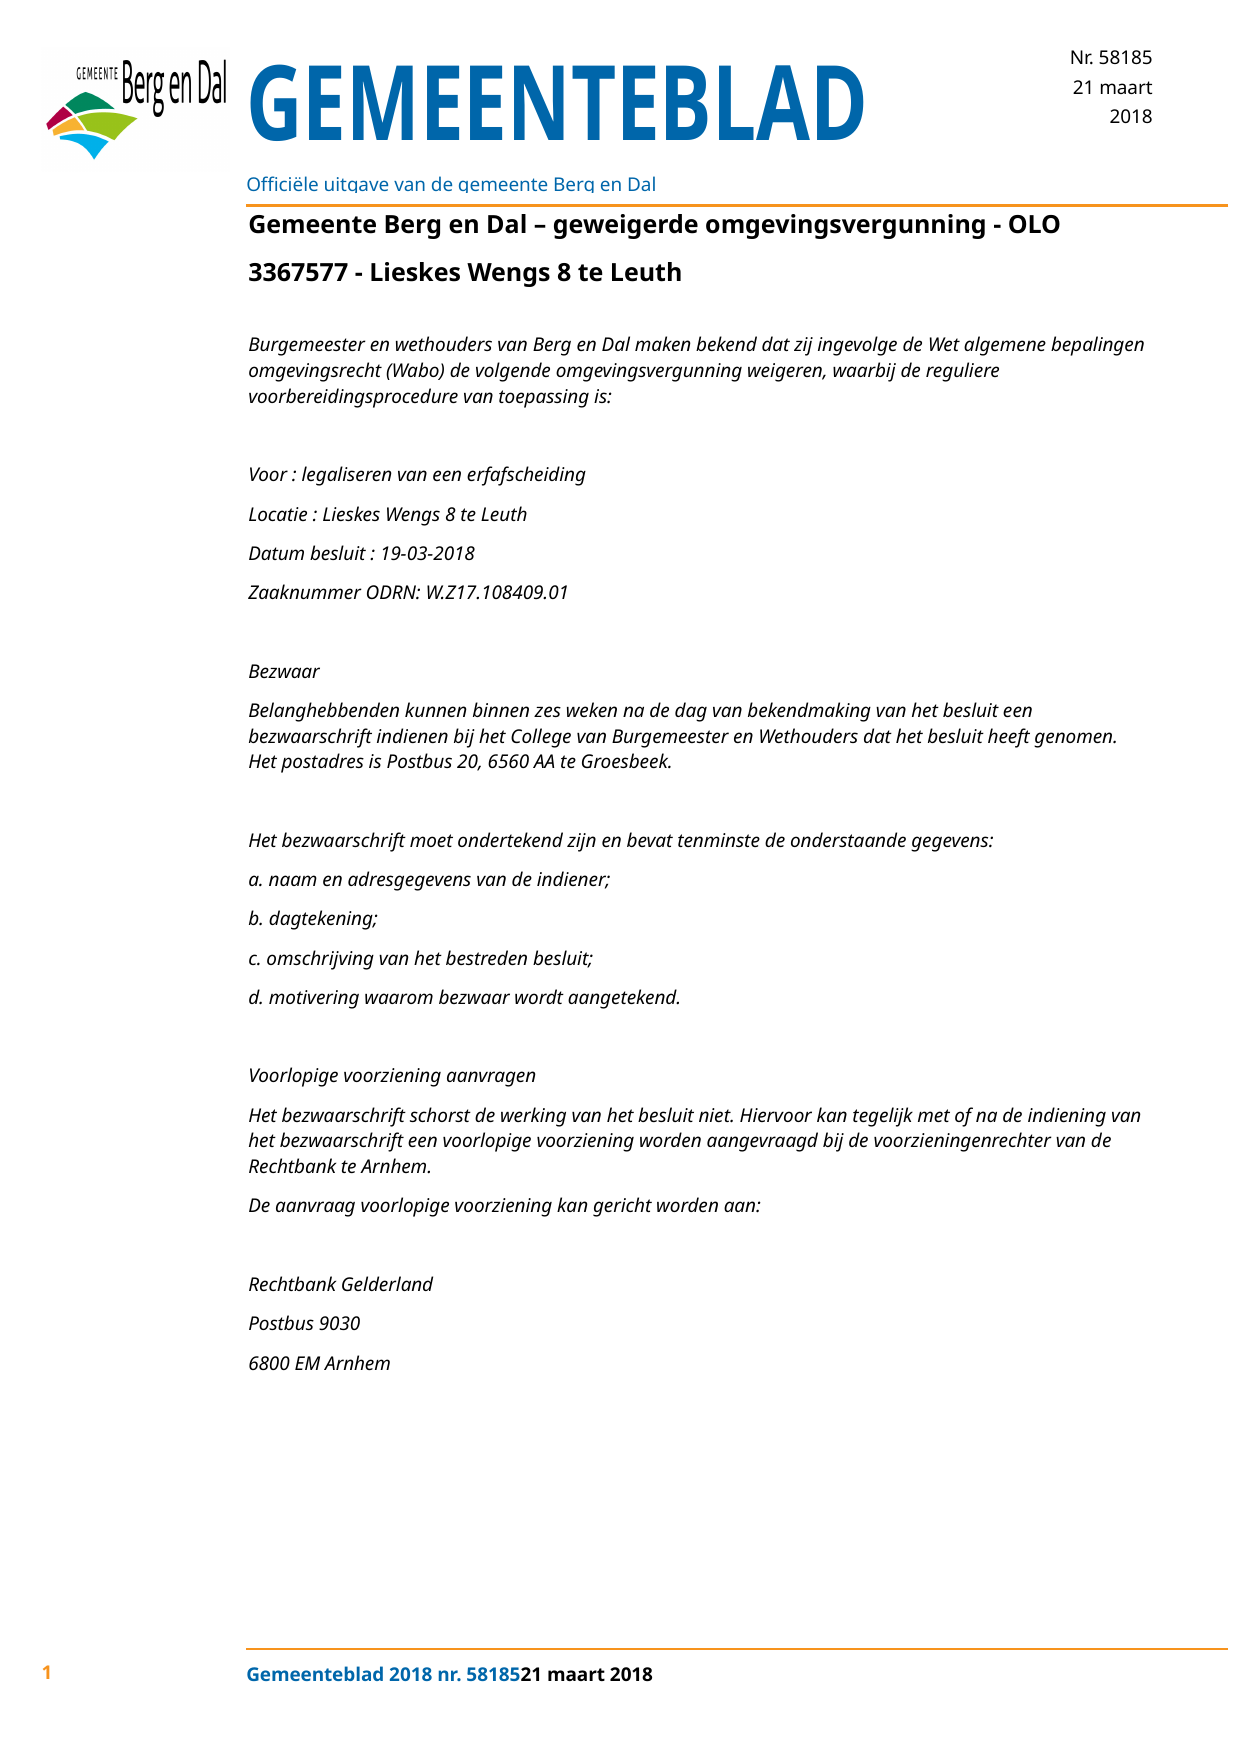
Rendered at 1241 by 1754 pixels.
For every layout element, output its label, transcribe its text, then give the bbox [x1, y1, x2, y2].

text Voor : legaliseren van een erfafscheiding [248, 461, 1152, 487]
text Zaaknummer ODRN: W.Z17.108409.01 [248, 579, 1152, 605]
picture [41, 47, 231, 172]
text Belanghebbenden kunnen binnen zes weken na de dag van bekendmaking van het besluit een bezwaarschrift indienen bij het College van Burgemeester en Wethouders dat het besluit heeft genomen. Het postadres is Postbus 20, 6560 AA te Groesbeek. [248, 697, 1152, 774]
text Bezwaar [248, 658, 1152, 683]
text De aanvraag voorlopige voorziening kan gericht worden aan: [248, 1193, 1152, 1218]
text Datum besluit : 19-03-2018 [248, 540, 1152, 566]
text a. naam en adresgegevens van de indiener; [248, 866, 1152, 892]
text Rechtbank Gelderland [248, 1271, 1152, 1297]
text Het bezwaarschrift schorst de werking van het besluit niet. Hiervoor kan tegelijk met of na de indiening van het bezwaarschrift een voorlopige voorziening worden aangevraagd bij de voorzieningenrechter van de Rechtbank te Arnhem. [248, 1102, 1152, 1179]
text Postbus 9030 [248, 1311, 1152, 1336]
text d. motivering waarom bezwaar wordt aangetekend. [248, 984, 1152, 1010]
text Burgemeester en wethouders van Berg en Dal maken bekend dat zij ingevolge de Wet algemene bepalingen omgevingsrecht (Wabo) de volgende omgevingsvergunning weigeren, waarbij de reguliere voorbereidingsprocedure van toepassing is: [248, 331, 1152, 409]
text Gemeente Berg en Dal – geweigerde omgevingsvergunning - OLO 3367577 - Lieskes Wengs 8 te Leuth [248, 207, 1152, 288]
text Locatie : Lieskes Wengs 8 te Leuth [248, 501, 1152, 526]
text b. dagtekening; [248, 906, 1152, 931]
text 6800 EM Arnhem [248, 1350, 1152, 1376]
text Voorlopige voorziening aanvragen [248, 1063, 1152, 1088]
text c. omschrijving van het bestreden besluit; [248, 945, 1152, 971]
text Het bezwaarschrift moet ondertekend zijn en bevat tenminste de onderstaande gegevens: [248, 827, 1152, 853]
